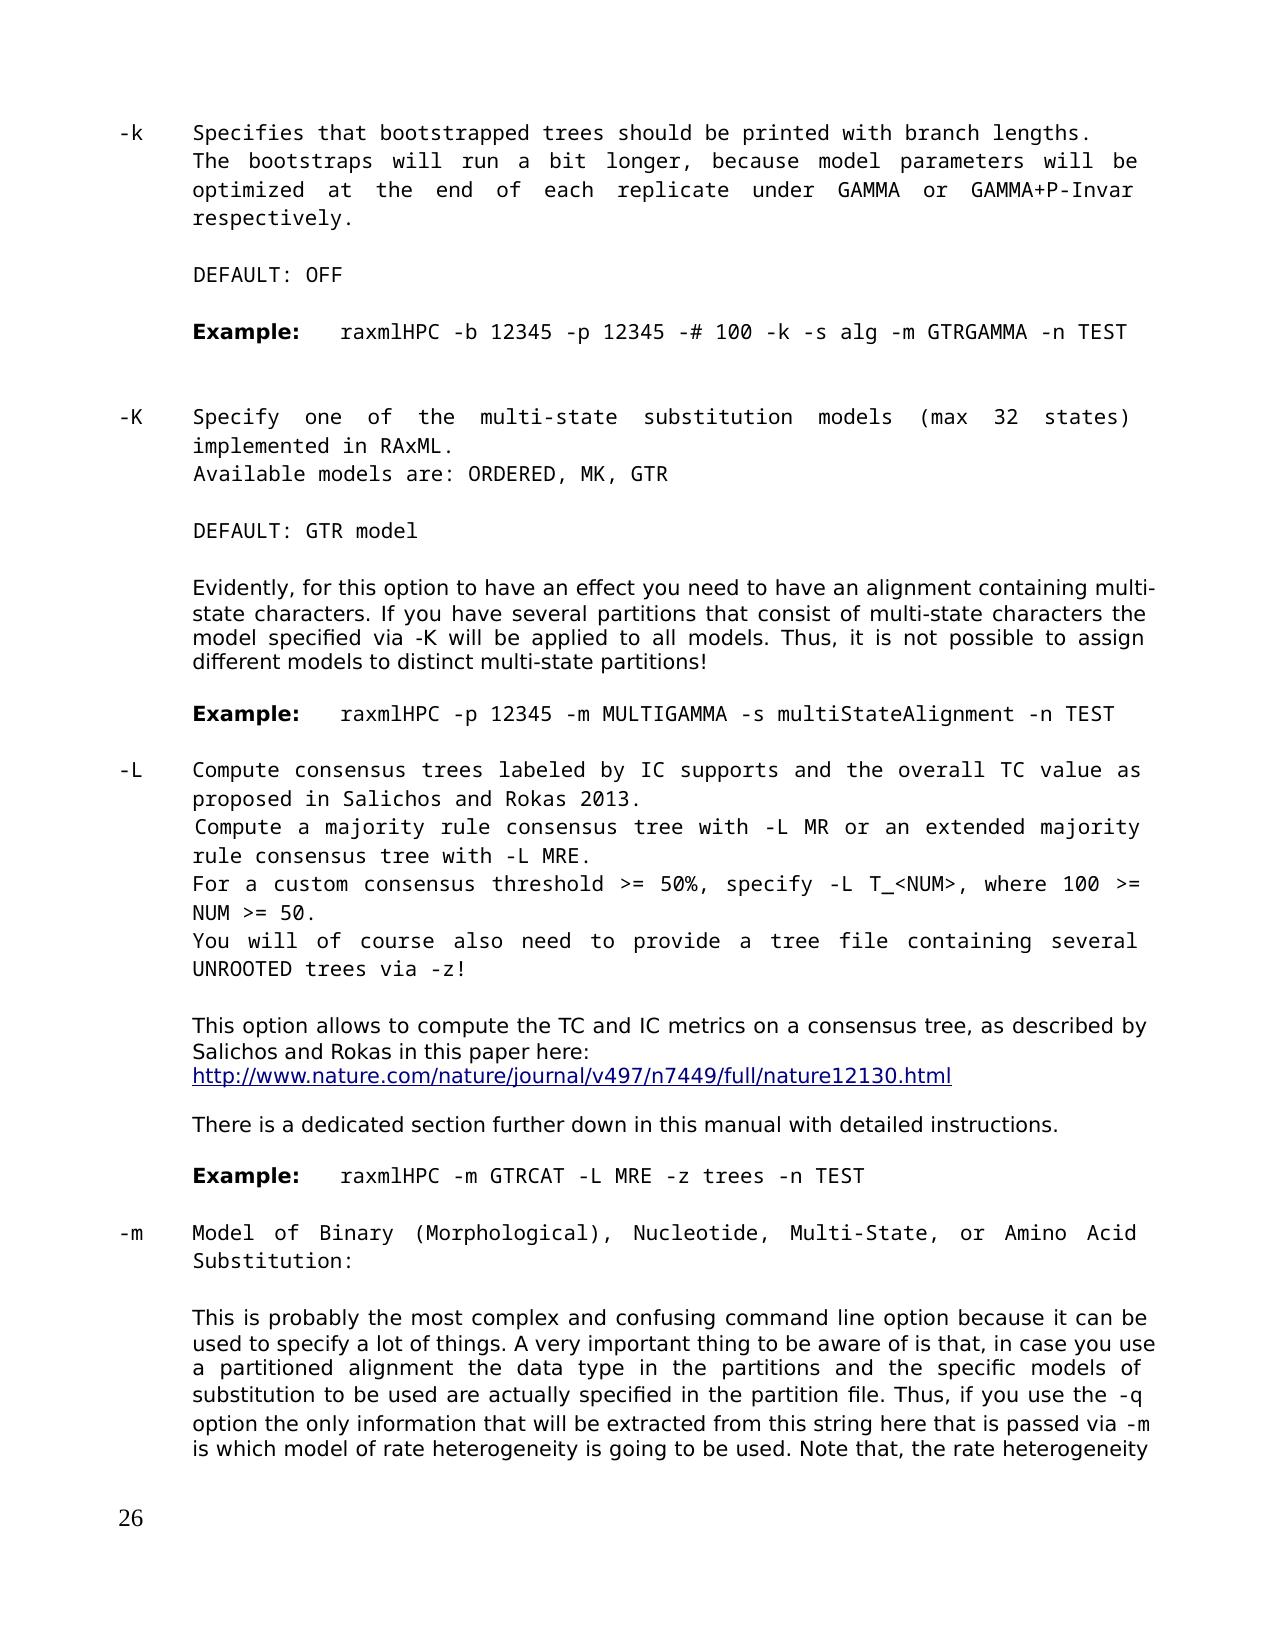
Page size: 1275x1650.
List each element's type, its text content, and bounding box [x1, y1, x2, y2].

text Available models are: ORDERED, MK, GTR [118, 459, 1157, 488]
text -k Specifies that bootstrapped trees should be printed with branch lengths. [118, 118, 1157, 147]
text Example: raxmlHPC -p 12345 -m MULTIGAMMA -s multiStateAlignment -n TEST [118, 699, 1157, 727]
text You will of course also need to provide a tree file containing several UNROOTED trees via -z! [118, 926, 1157, 983]
text There is a dedicated section further down in this manual with detailed instructions. [118, 1113, 1157, 1137]
text This is probably the most complex and confusing command line option because it can be used to specify a lot of things. A very important thing to be aware of is that, in case you use a partitioned alignment the data type in the partitions and the specific models of substitution to be used are actually specified in the partition file. Thus, if you use the -q option the only information that will be extracted from this string here that is passed via -m is which model of rate heterogeneity is going to be used. Note that, the rate heterogeneity [118, 1303, 1157, 1462]
text -L Compute consensus trees labeled by IC supports and the overall TC value as proposed in Salichos and Rokas 2013. [118, 756, 1157, 812]
text Example: raxmlHPC -b 12345 -p 12345 -# 100 -k -s alg -m GTRGAMMA -n TEST [118, 317, 1157, 346]
text Evidently, for this option to have an effect you need to have an alignment containing multi- state characters. If you have several partitions that consist of multi-state characters the model specified via -K will be applied to all models. Thus, it is not possible to assign different models to distinct multi-state partitions! [118, 573, 1157, 674]
text The bootstraps will run a bit longer, because model parameters will be optimized at the end of each replicate under GAMMA or GAMMA+P-Invar respectively. [118, 147, 1157, 232]
text -K Specify one of the multi-state substitution models (max 32 states) implemented in RAxML. [118, 402, 1157, 459]
text Compute a majority rule consensus tree with -L MR or an extended majority rule consensus tree with -L MRE. [118, 812, 1157, 869]
text http://www.nature.com/nature/journal/v497/n7449/full/nature12130.html [118, 1064, 1157, 1088]
text -m Model of Binary (Morphological), Nucleotide, Multi-State, or Amino Acid Substitution: [118, 1218, 1157, 1275]
text Example: raxmlHPC -m GTRCAT -L MRE -z trees -n TEST [118, 1161, 1157, 1190]
text This option allows to compute the TC and IC metrics on a consensus tree, as described by Salichos and Rokas in this paper here: [118, 1011, 1157, 1064]
text DEFAULT: GTR model [118, 516, 1157, 545]
text DEFAULT: OFF [118, 260, 1157, 289]
text For a custom consensus threshold >= 50%, specify -L T_<NUM>, where 100 >= NUM >= 50. [118, 869, 1157, 926]
